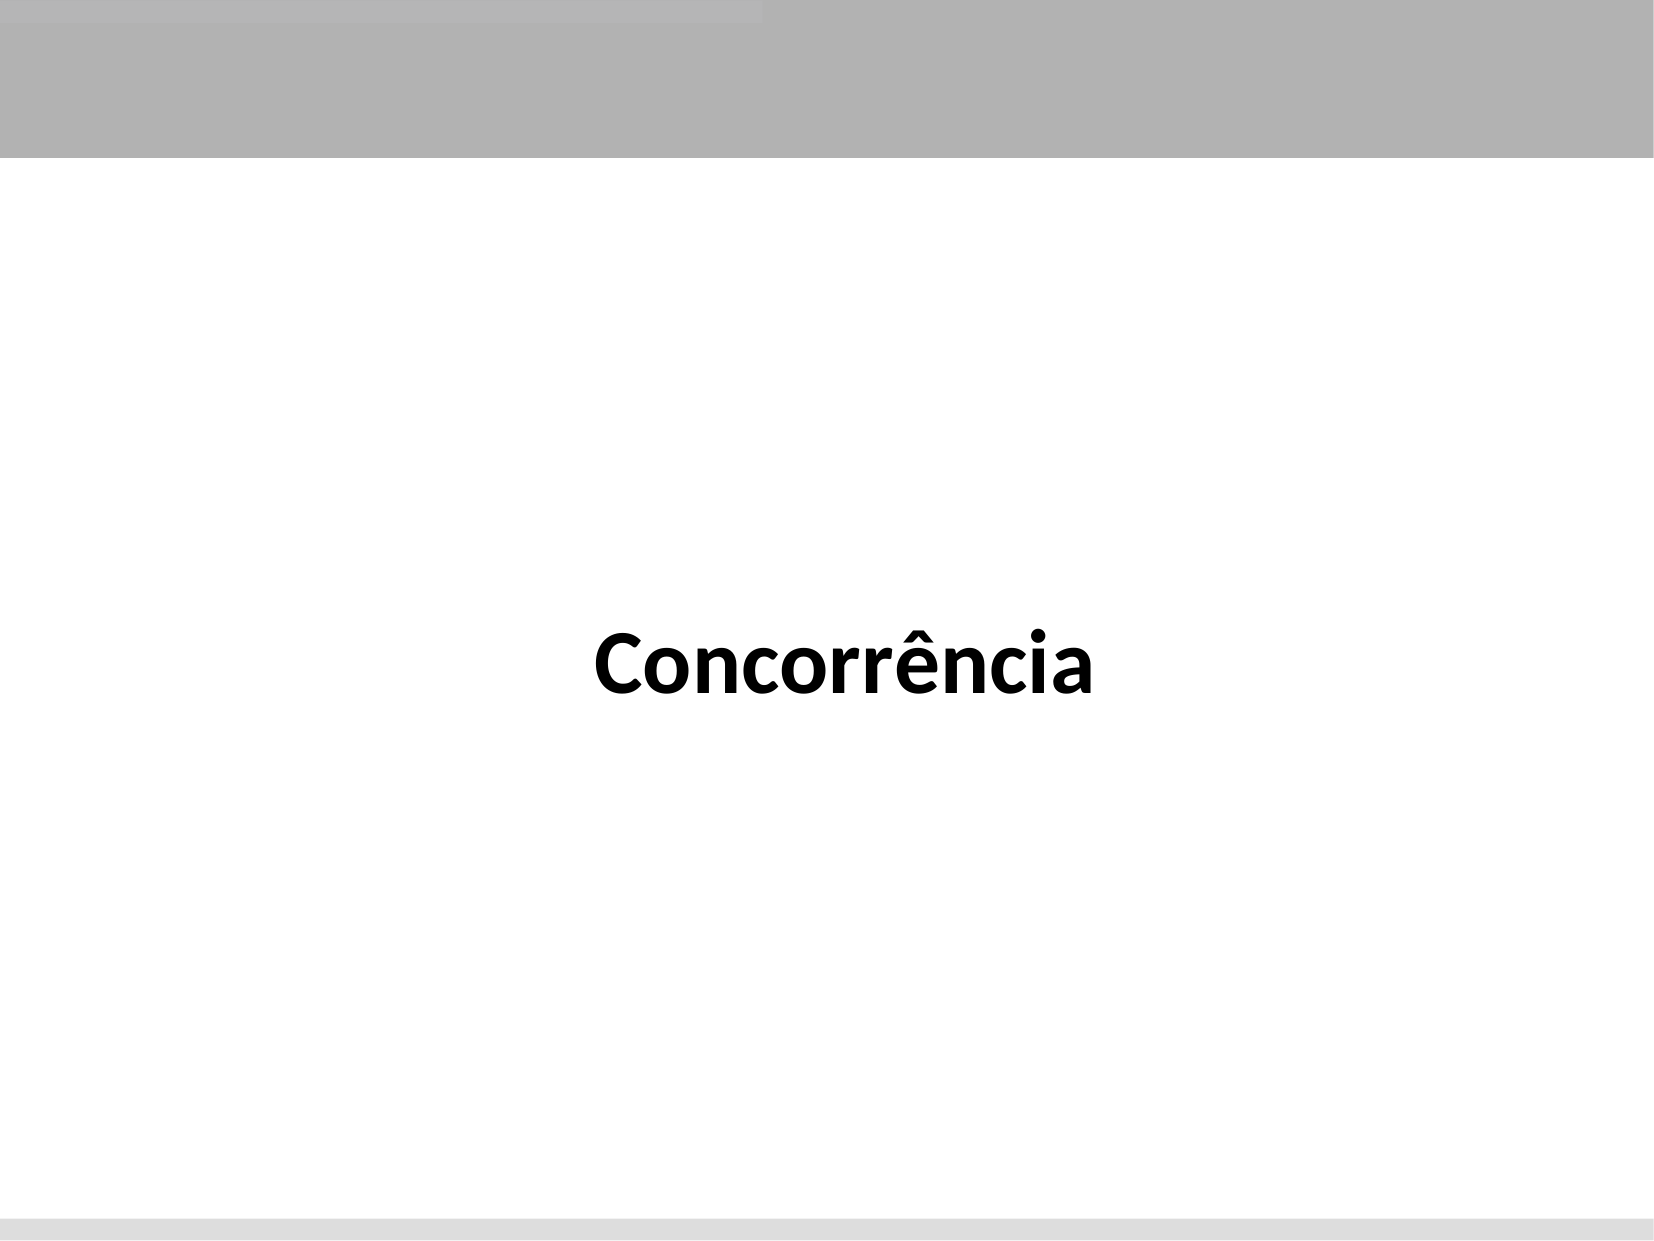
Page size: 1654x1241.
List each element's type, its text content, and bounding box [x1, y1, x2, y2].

subtitle Concorrência [121, 279, 1534, 1062]
